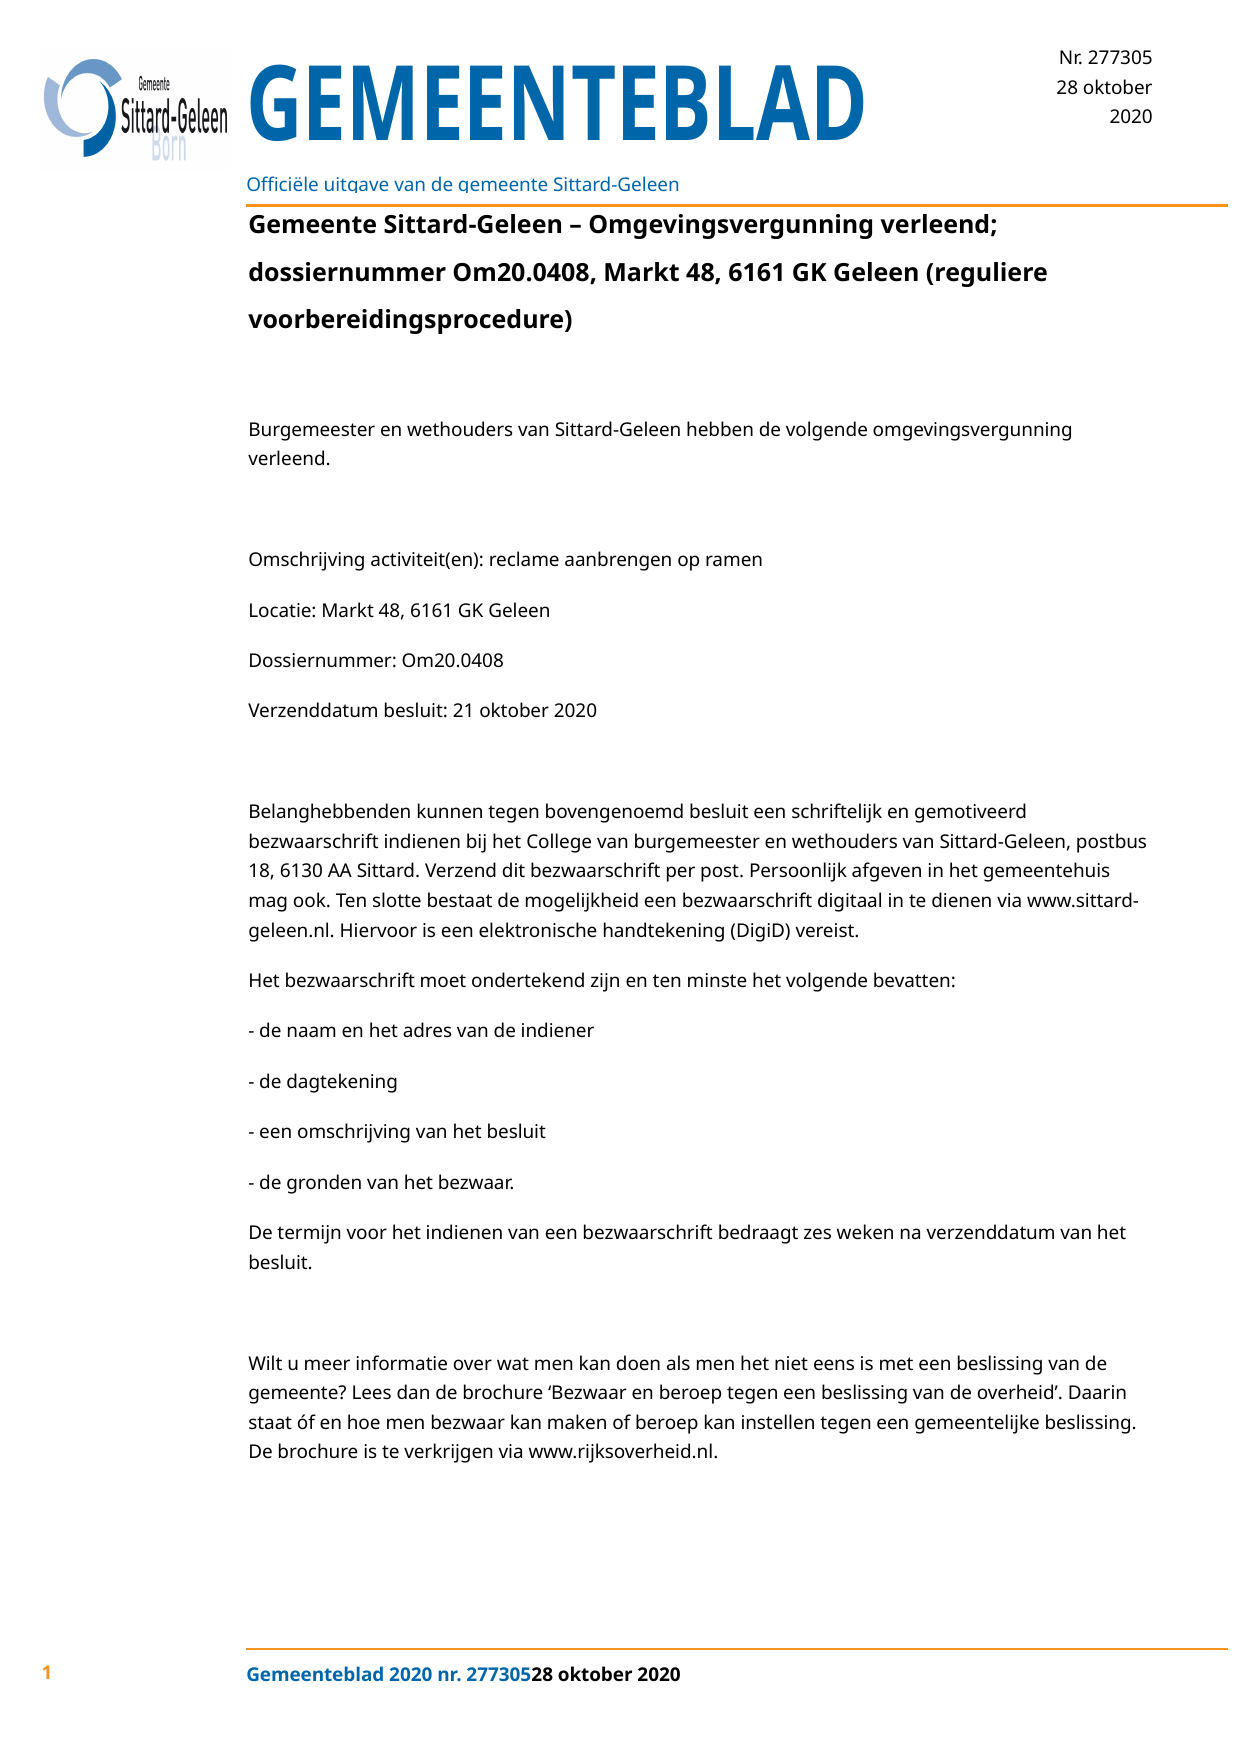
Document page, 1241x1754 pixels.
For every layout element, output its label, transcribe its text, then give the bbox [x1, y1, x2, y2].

text - de dagtekening [248, 1068, 1152, 1094]
text Het bezwaarschrift moet ondertekend zijn en ten minste het volgende bevatten: [248, 967, 1152, 993]
text Locatie: Markt 48, 6161 GK Geleen [248, 597, 1152, 622]
text Omschrijving activiteit(en): reclame aanbrengen op ramen [248, 546, 1152, 572]
text Dossiernummer: Om20.0408 [248, 647, 1152, 673]
text - de naam en het adres van de indiener [248, 1018, 1152, 1043]
picture [41, 47, 231, 172]
text - de gronden van het bezwaar. [248, 1169, 1152, 1194]
text De termijn voor het indienen van een bezwaarschrift bedraagt zes weken na verzenddatum van het besluit. [248, 1219, 1152, 1274]
text Burgemeester en wethouders van Sittard-Geleen hebben de volgende omgevingsvergunning verleend. [248, 416, 1152, 471]
text - een omschrijving van het besluit [248, 1118, 1152, 1144]
text Gemeente Sittard-Geleen – Omgevingsvergunning verleend; dossiernummer Om20.0408, Markt 48, 6161 GK Geleen (reguliere voorbereidingsprocedure) [248, 207, 1152, 336]
text Wilt u meer informatie over wat men kan doen als men het niet eens is met een beslissing van de gemeente? Lees dan de brochure ‘Bezwaar en beroep tegen een beslissing van de overheid’. Daarin staat óf en hoe men bezwaar kan maken of beroep kan instellen tegen een gemeentelijke beslissing. De brochure is te verkrijgen via www.rijksoverheid.nl. [248, 1350, 1152, 1464]
text Belanghebbenden kunnen tegen bovengenoemd besluit een schriftelijk en gemotiveerd bezwaarschrift indienen bij het College van burgemeester en wethouders van Sittard-Geleen, postbus 18, 6130 AA Sittard. Verzend dit bezwaarschrift per post. Persoonlijk afgeven in het gemeentehuis mag ook. Ten slotte bestaat de mogelijkheid een bezwaarschrift digitaal in te dienen via www.sittard-geleen.nl. Hiervoor is een elektronische handtekening (DigiD) vereist. [248, 798, 1152, 942]
text Verzenddatum besluit: 21 oktober 2020 [248, 698, 1152, 723]
